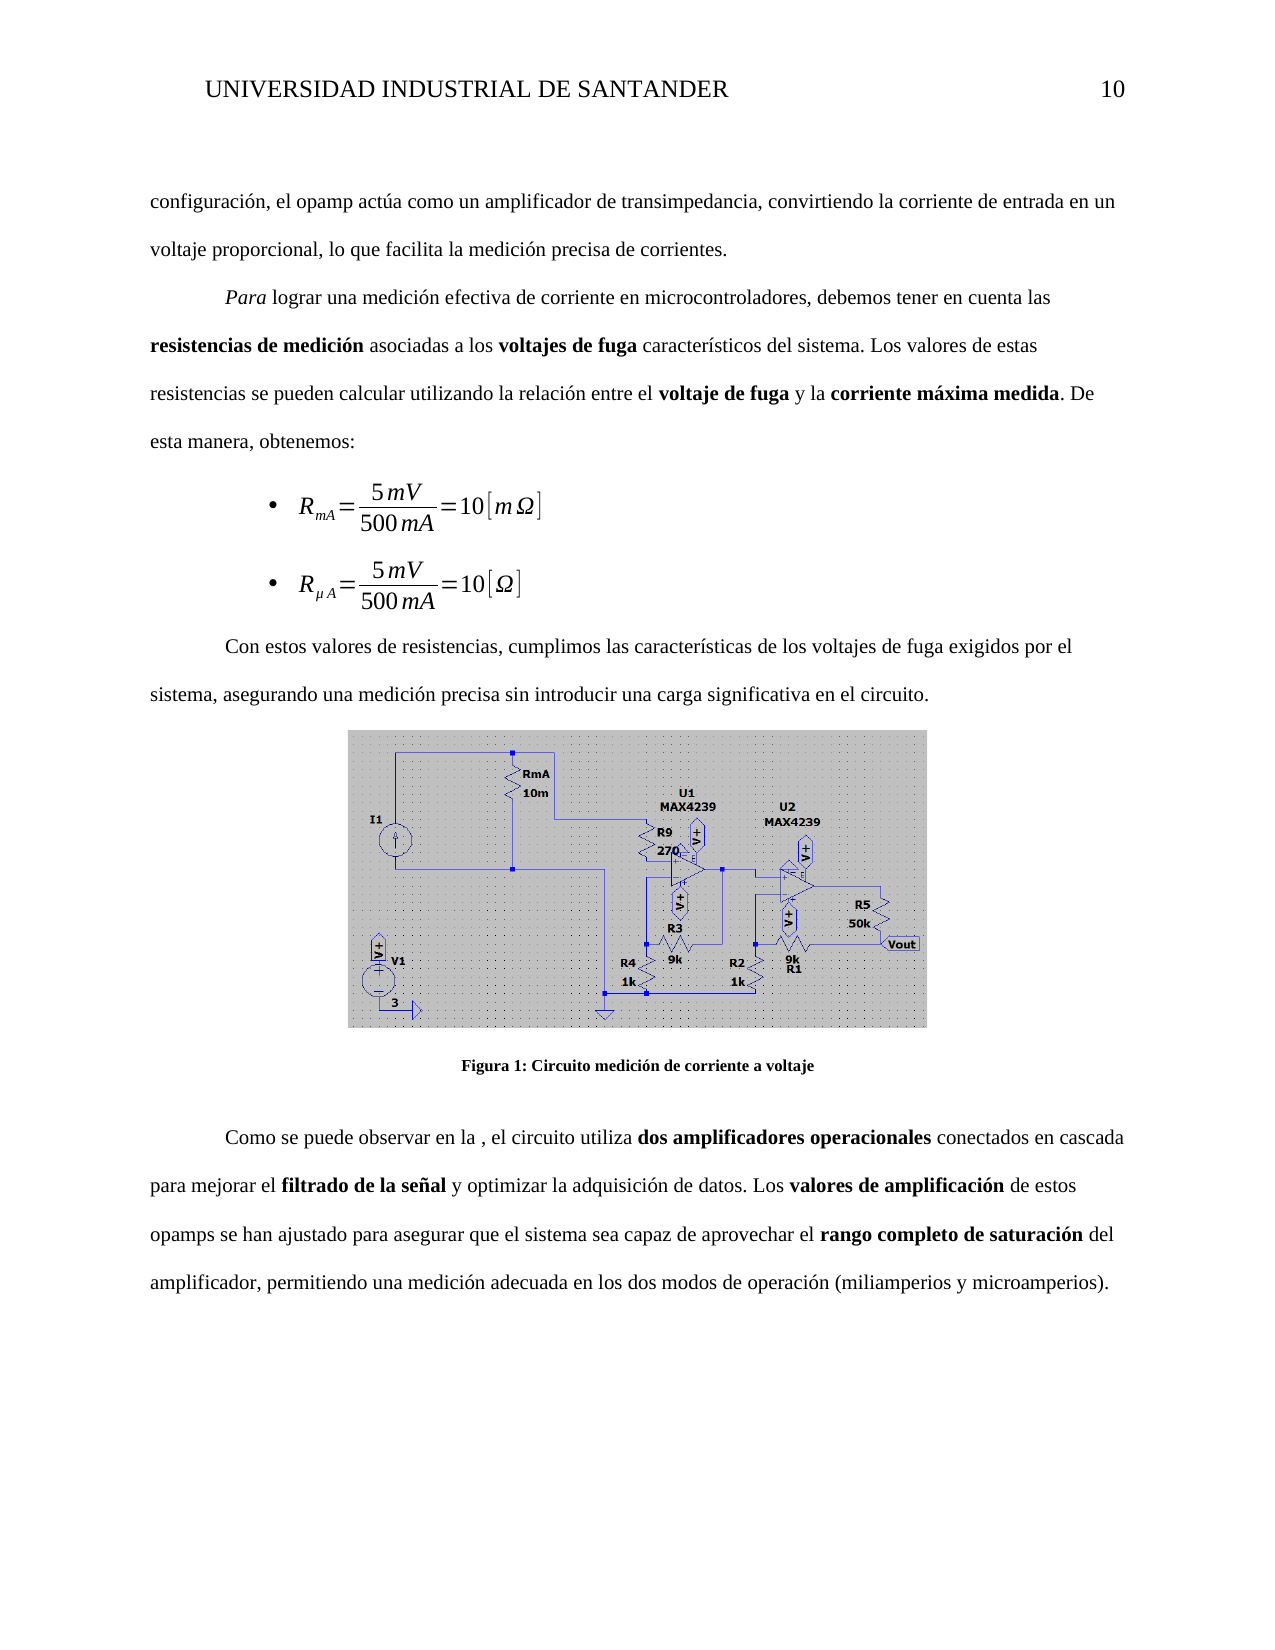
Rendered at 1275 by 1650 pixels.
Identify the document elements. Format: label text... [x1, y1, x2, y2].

text Figura 1: Circuito medición de corriente a voltaje [170, 1056, 1105, 1075]
text configuración, el opamp actúa como un amplificador de transimpedancia, convirtiendo la corriente de entrada en un voltaje proporcional, lo que facilita la medición precisa de corrientes. [150, 189, 1125, 261]
text Con estos valores de resistencias, cumplimos las características de los voltajes de fuga exigidos por el sistema, asegurando una medición precisa sin introducir una carga significativa en el circuito. [150, 634, 1125, 706]
picture [347, 730, 928, 1028]
text Como se puede observar en la , el circuito utiliza dos amplificadores operacionales conectados en cascada para mejorar el filtrado de la señal y optimizar la adquisición de datos. Los valores de amplificación de estos opamps se han ajustado para asegurar que el sistema sea capaz de aprovechar el rango completo de saturación del amplificador, permitiendo una medición adecuada en los dos modos de operación (miliamperios y microamperios). [150, 1028, 1125, 1294]
text Para lograr una medición efectiva de corriente en microcontroladores, debemos tener en cuenta las resistencias de medición asociadas a los voltajes de fuga característicos del sistema. Los valores de estas resistencias se pueden calcular utilizando la relación entre el voltaje de fuga y la corriente máxima medida. De esta manera, obtenemos: [150, 285, 1125, 453]
